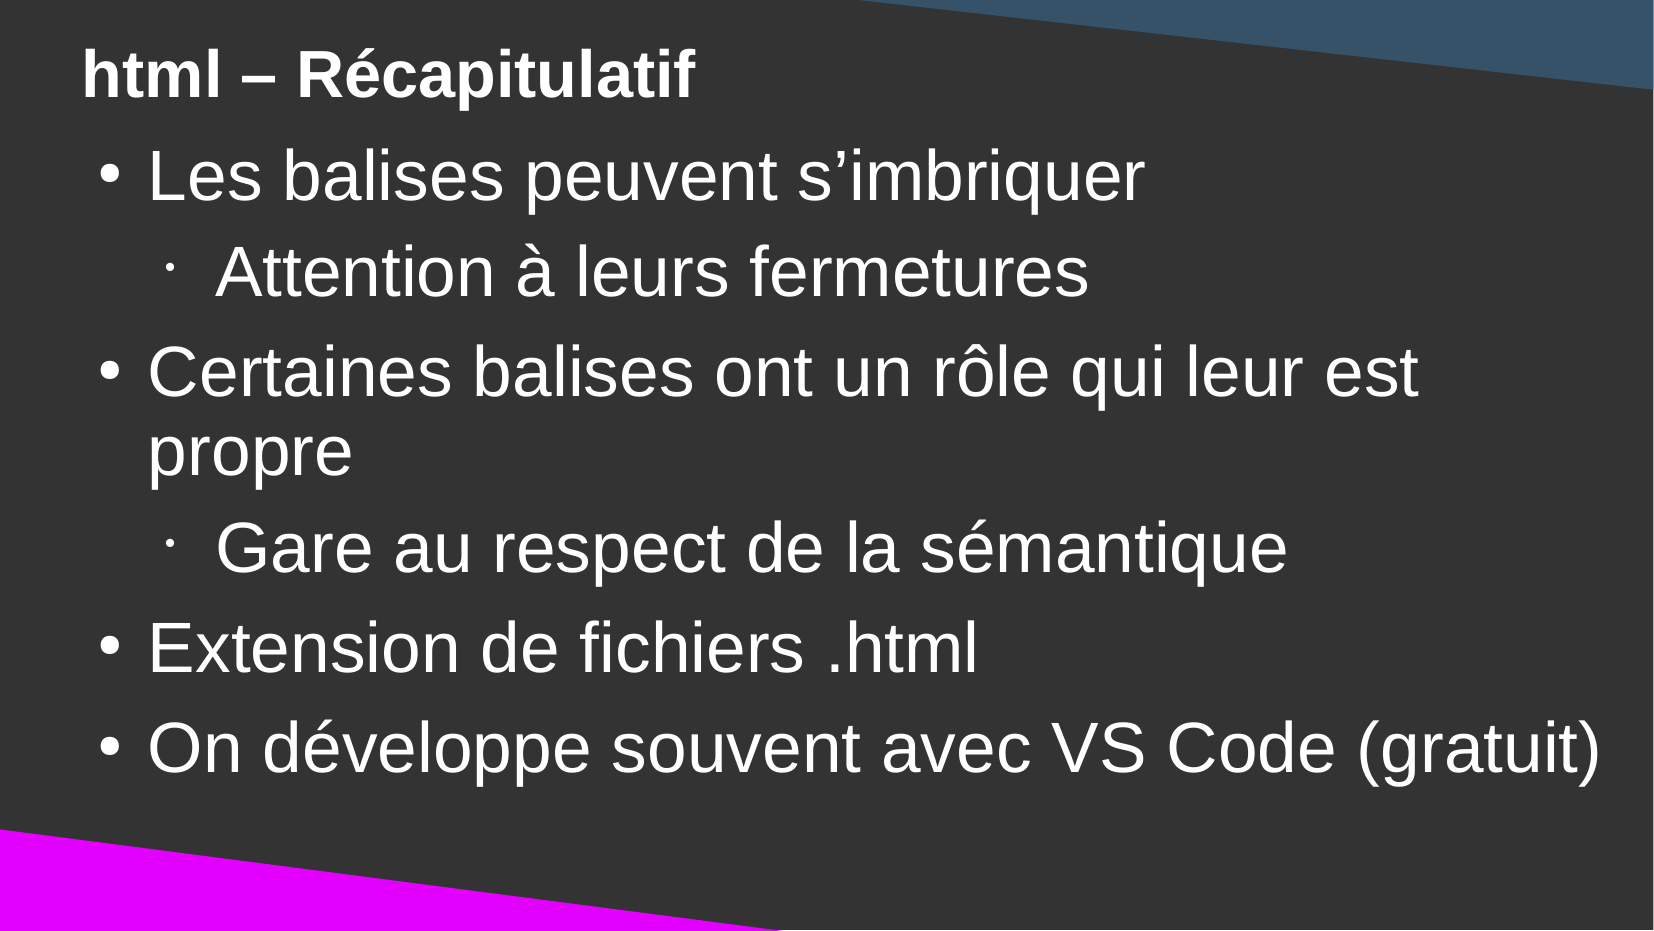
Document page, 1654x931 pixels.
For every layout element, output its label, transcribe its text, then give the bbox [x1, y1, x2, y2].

text_box [0, 829, 784, 931]
text_box [858, 0, 1654, 90]
title html – Récapitulatif [81, 37, 1571, 115]
list Les balises peuvent s’imbriquer Attention à leurs fermetures Certaines balises ont un rôle qui leur est propre Gare au respect de la sémantique Extension de fichiers .html On développe souvent avec VS Code (gratuit) [80, 135, 1605, 816]
